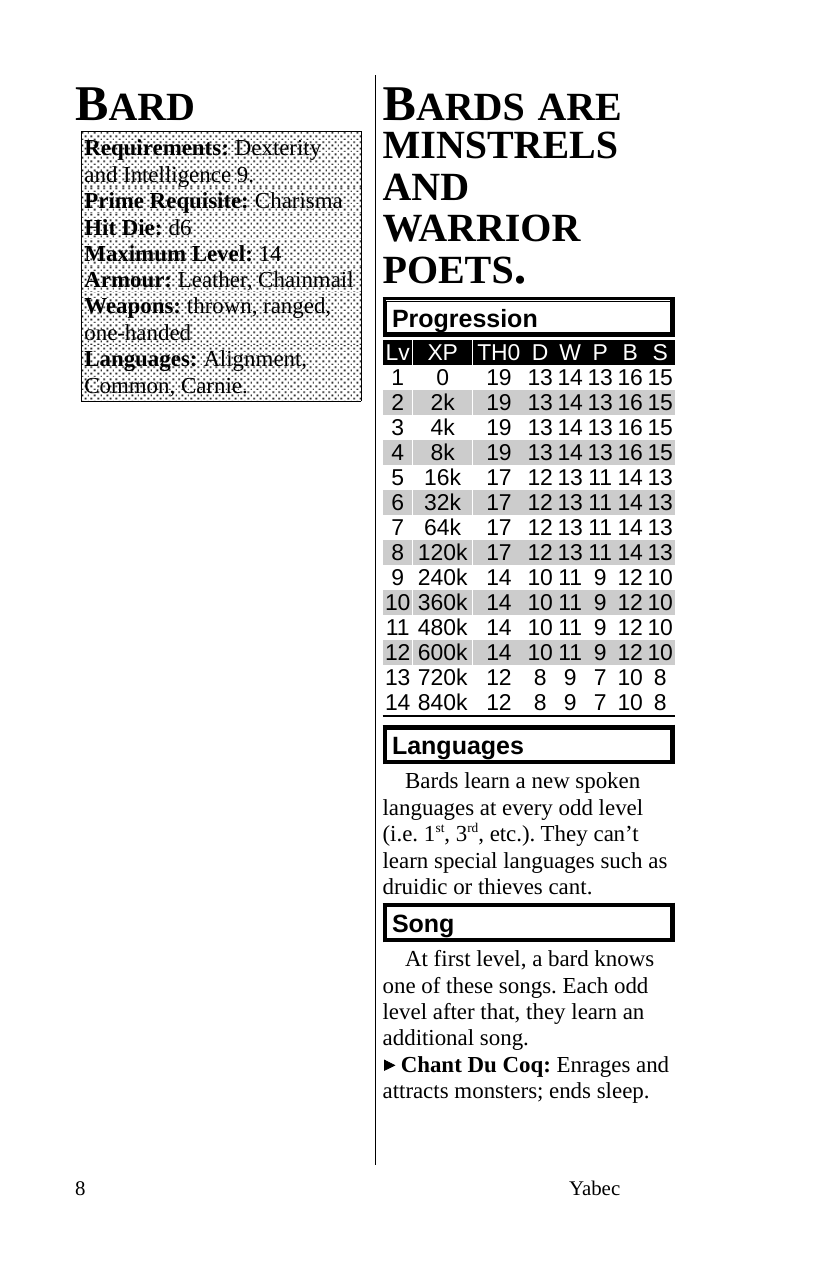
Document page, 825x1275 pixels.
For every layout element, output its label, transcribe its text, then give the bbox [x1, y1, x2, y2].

table_cell 12 [473, 665, 525, 690]
table_cell 19 [473, 440, 525, 465]
table_cell 360k [413, 590, 472, 615]
table_cell 8 [383, 540, 412, 565]
table_cell 10 [645, 590, 675, 615]
table_cell 11 [555, 615, 585, 640]
table_cell 14 [615, 515, 645, 540]
table_header B [615, 340, 645, 365]
table_cell 15 [645, 440, 675, 465]
text Requirements: Dexterity and Intelligence 9. [82, 132, 361, 184]
table_cell 13 [555, 465, 585, 490]
table_cell 11 [585, 490, 615, 515]
text Bards learn a new spoken languages at every odd level (i.e. 1st, 3rd, etc.). They can’t learn special languages such as druidic or thieves cant. [382, 768, 675, 899]
table_cell 14 [473, 640, 525, 665]
table_cell 840k [413, 690, 472, 715]
table_cell 12 [525, 490, 555, 515]
table_cell 9 [383, 565, 412, 590]
table_cell 19 [473, 390, 525, 415]
table_cell 14 [473, 565, 525, 590]
table_cell 16 [615, 415, 645, 440]
table_cell 12 [615, 615, 645, 640]
table_cell 17 [473, 540, 525, 565]
table_cell 32k [413, 490, 472, 515]
table_cell 15 [645, 365, 675, 390]
subtitle Progression [387, 302, 670, 332]
text At first level, a bard knows one of these songs. Each odd level after that, they learn an additional song. [382, 945, 675, 1051]
table_header XP [413, 340, 472, 365]
table_cell 2 [383, 390, 412, 415]
table_cell 12 [525, 515, 555, 540]
table_cell 13 [525, 390, 555, 415]
table_cell 8k [413, 440, 472, 465]
table_cell 7 [383, 515, 412, 540]
table_cell 120k [413, 540, 472, 565]
text Weapons: thrown, ranged, one-handed [82, 289, 361, 342]
table_cell 9 [585, 565, 615, 590]
table_cell 4 [383, 440, 412, 465]
table_cell 14 [555, 440, 585, 465]
table_header Lv [383, 340, 412, 365]
table_cell 9 [555, 690, 585, 715]
table_cell 4k [413, 415, 472, 440]
table_cell 10 [383, 590, 412, 615]
text Hit Die: d6 [82, 210, 361, 237]
table_cell 12 [525, 540, 555, 565]
table_header P [585, 340, 615, 365]
table_cell 16k [413, 465, 472, 490]
table_cell 720k [413, 665, 472, 690]
table_cell 7 [585, 665, 615, 690]
table_cell 17 [473, 515, 525, 540]
table_cell 14 [383, 690, 412, 715]
table_cell 8 [645, 690, 675, 715]
table_cell 6 [383, 490, 412, 515]
table_cell 10 [645, 615, 675, 640]
table_cell 240k [413, 565, 472, 590]
table_cell 14 [615, 465, 645, 490]
table_cell 12 [615, 640, 645, 665]
table_cell 14 [473, 615, 525, 640]
table_cell 16 [615, 440, 645, 465]
table_cell 19 [473, 415, 525, 440]
table_cell 3 [383, 415, 412, 440]
subtitle Languages [387, 730, 670, 760]
table_cell 13 [555, 490, 585, 515]
table_cell 13 [585, 390, 615, 415]
table_cell 480k [413, 615, 472, 640]
table_cell 10 [615, 665, 645, 690]
table_cell 10 [525, 640, 555, 665]
table_cell 13 [525, 365, 555, 390]
table_cell 13 [645, 515, 675, 540]
table_cell 10 [645, 640, 675, 665]
table_cell 15 [645, 390, 675, 415]
table_cell 9 [585, 615, 615, 640]
table_cell 7 [585, 690, 615, 715]
table_cell 11 [585, 540, 615, 565]
table_cell 1 [383, 365, 412, 390]
table_cell 11 [585, 515, 615, 540]
table_cell 14 [615, 540, 645, 565]
table_cell 13 [525, 440, 555, 465]
table_cell 13 [555, 540, 585, 565]
text Armour: Leather, Chainmail [82, 263, 361, 289]
subtitle Bard [75, 87, 367, 128]
table_cell 11 [555, 590, 585, 615]
table_cell 11 [383, 615, 412, 640]
table_cell 17 [473, 465, 525, 490]
table_cell 11 [585, 465, 615, 490]
table_cell 13 [645, 490, 675, 515]
table_cell 12 [615, 590, 645, 615]
table_cell 64k [413, 515, 472, 540]
list chant du coq: Enrages and attracts monsters; ends sleep. [382, 1051, 675, 1103]
table_cell 13 [585, 415, 615, 440]
table_cell 0 [413, 365, 472, 390]
table_cell 14 [555, 390, 585, 415]
table_header D [525, 340, 555, 365]
text Prime requisite: Charisma [82, 184, 361, 210]
table_header S [645, 340, 675, 365]
table_cell 13 [645, 465, 675, 490]
table_cell 10 [645, 565, 675, 590]
table_cell 10 [525, 615, 555, 640]
table_cell 10 [525, 590, 555, 615]
table_cell 9 [585, 590, 615, 615]
table_cell 5 [383, 465, 412, 490]
table_cell 8 [645, 665, 675, 690]
table_cell 600k [413, 640, 472, 665]
table_cell 16 [615, 365, 645, 390]
table_cell 17 [473, 490, 525, 515]
table_cell 12 [615, 565, 645, 590]
table_cell 10 [525, 565, 555, 590]
table_cell 13 [645, 540, 675, 565]
table_cell 14 [555, 415, 585, 440]
table_header W [555, 340, 585, 365]
table_cell 12 [473, 690, 525, 715]
table_cell 19 [473, 365, 525, 390]
subtitle Song [387, 907, 670, 938]
table_cell 12 [525, 465, 555, 490]
table_cell 2k [413, 390, 472, 415]
table_cell 8 [525, 665, 555, 690]
text Maximum level: 14 [82, 237, 361, 263]
table_cell 13 [555, 515, 585, 540]
table_cell 12 [383, 640, 412, 665]
table_cell 13 [585, 440, 615, 465]
table_cell 16 [615, 390, 645, 415]
table_cell 13 [585, 365, 615, 390]
table_cell 11 [555, 565, 585, 590]
table_cell 15 [645, 415, 675, 440]
table_cell 10 [615, 690, 645, 715]
table_cell 13 [525, 415, 555, 440]
table_cell 13 [383, 665, 412, 690]
text Languages: Alignment, Common, Carnie. [82, 342, 361, 401]
table_cell 11 [555, 640, 585, 665]
table_cell 9 [555, 665, 585, 690]
table_cell 8 [525, 690, 555, 715]
table_cell 9 [585, 640, 615, 665]
table_cell 14 [473, 590, 525, 615]
table_cell 14 [615, 490, 645, 515]
table_header TH0 [473, 340, 525, 365]
table_cell 14 [555, 365, 585, 390]
text Bards are minstrels and warrior poets. [382, 87, 675, 294]
